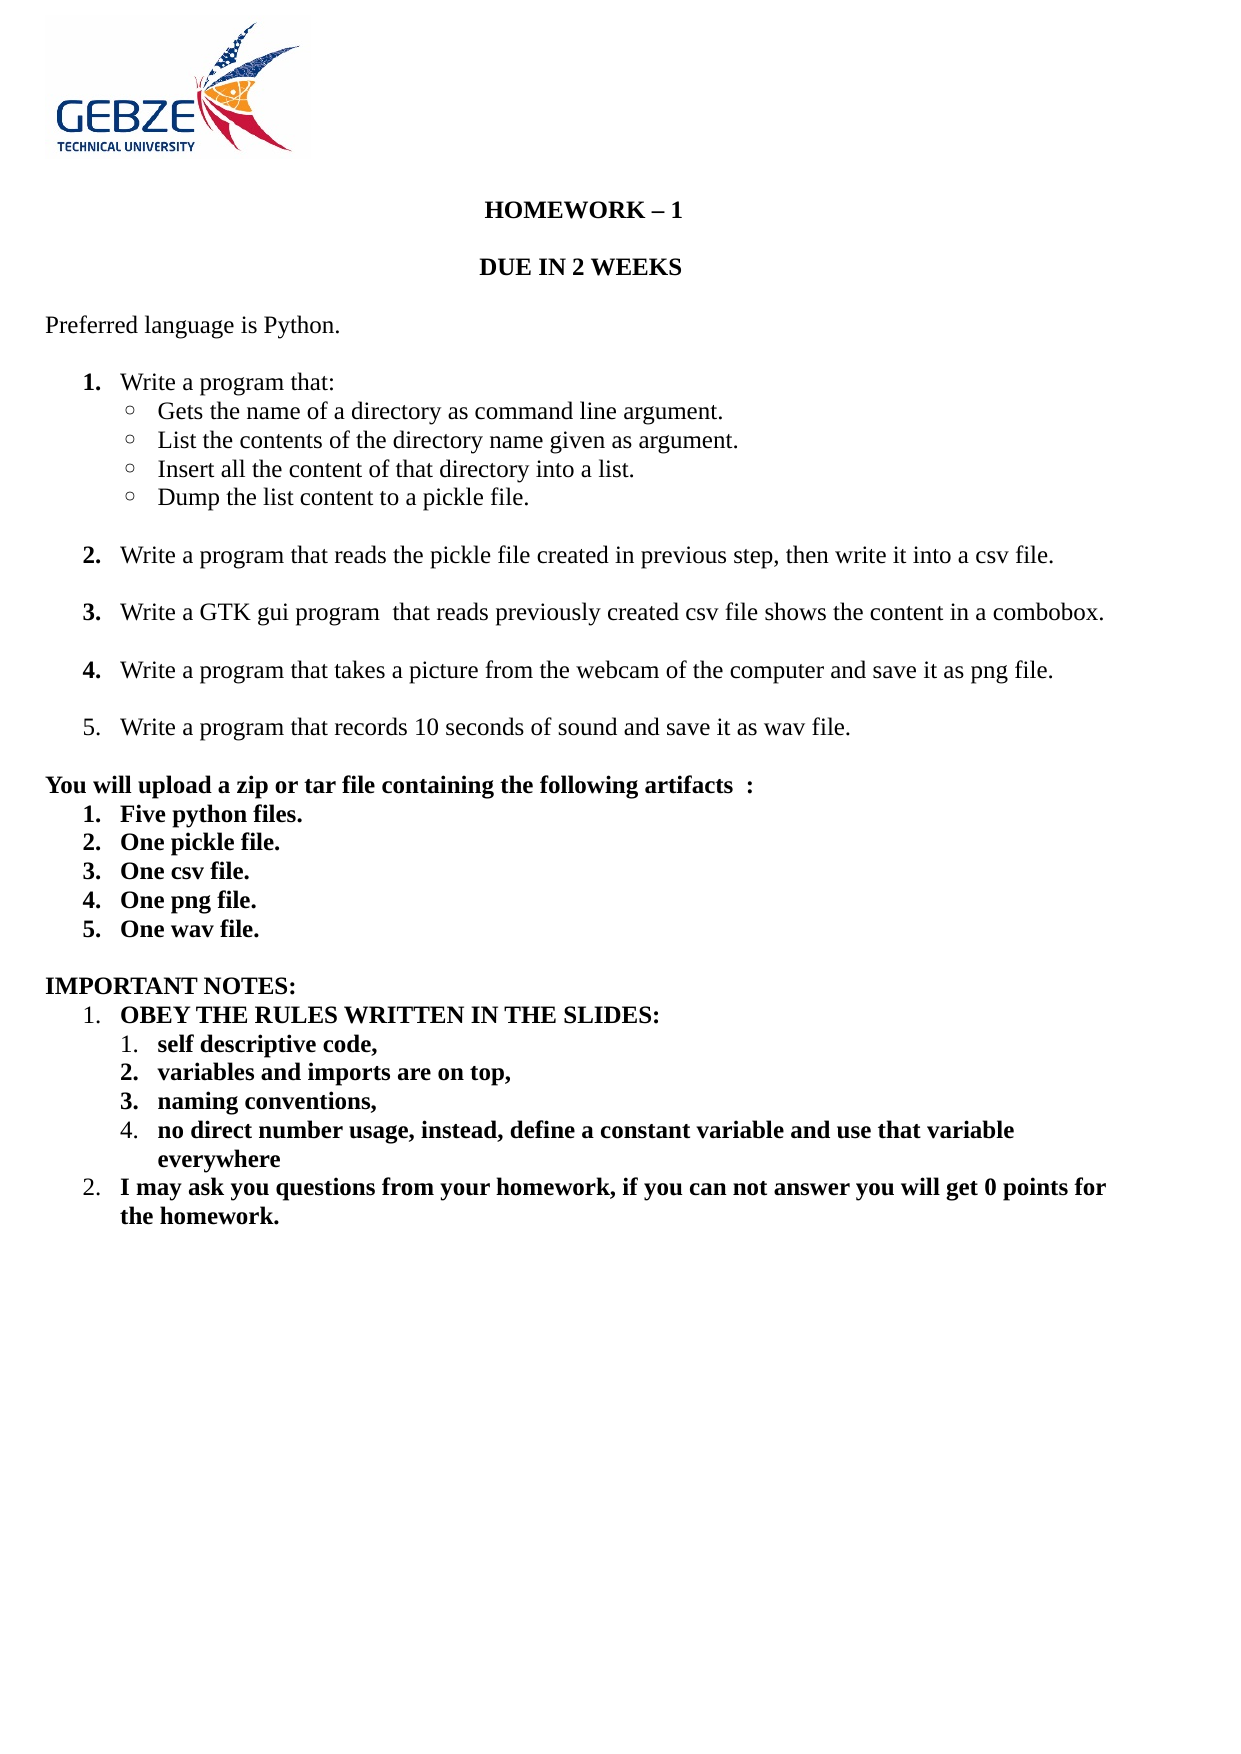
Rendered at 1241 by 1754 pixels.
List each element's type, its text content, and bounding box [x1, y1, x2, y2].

list Gets the name of a directory as command line argument. [120, 396, 1122, 425]
list One pickle file. [82, 827, 1122, 856]
list List the contents of the directory name given as argument. [120, 425, 1122, 454]
picture [45, 15, 311, 159]
list no direct number usage, instead, define a constant variable and use that variable everywhere [120, 1115, 1122, 1172]
list Write a program that reads the pickle file created in previous step, then write it into a csv file. [82, 540, 1122, 569]
text You will upload a zip or tar file containing the following artifacts : [45, 770, 1122, 799]
list OBEY THE RULES WRITTEN IN THE SLIDES: [82, 1000, 1122, 1029]
list self descriptive code, [120, 1029, 1122, 1057]
list I may ask you questions from your homework, if you can not answer you will get 0 points for the homework. [82, 1172, 1122, 1230]
text HOMEWORK – 1 [45, 195, 1122, 224]
list Five python files. [82, 799, 1122, 827]
text DUE IN 2 WEEKS [45, 252, 1122, 281]
list Write a program that: [82, 367, 1122, 396]
text IMPORTANT NOTES: [45, 971, 1122, 1000]
list Write a program that records 10 seconds of sound and save it as wav file. [82, 712, 1122, 741]
list One png file. [82, 885, 1122, 914]
list Dump the list content to a pickle file. [120, 482, 1122, 511]
list naming conventions, [120, 1086, 1122, 1115]
list variables and imports are on top, [120, 1057, 1122, 1086]
list One csv file. [82, 856, 1122, 885]
list Write a GTK gui program that reads previously created csv file shows the content in a combobox. [82, 597, 1122, 626]
list Insert all the content of that directory into a list. [120, 454, 1122, 482]
text Preferred language is Python. [45, 310, 1122, 339]
list One wav file. [82, 914, 1122, 942]
list Write a program that takes a picture from the webcam of the computer and save it as png file. [82, 655, 1122, 684]
